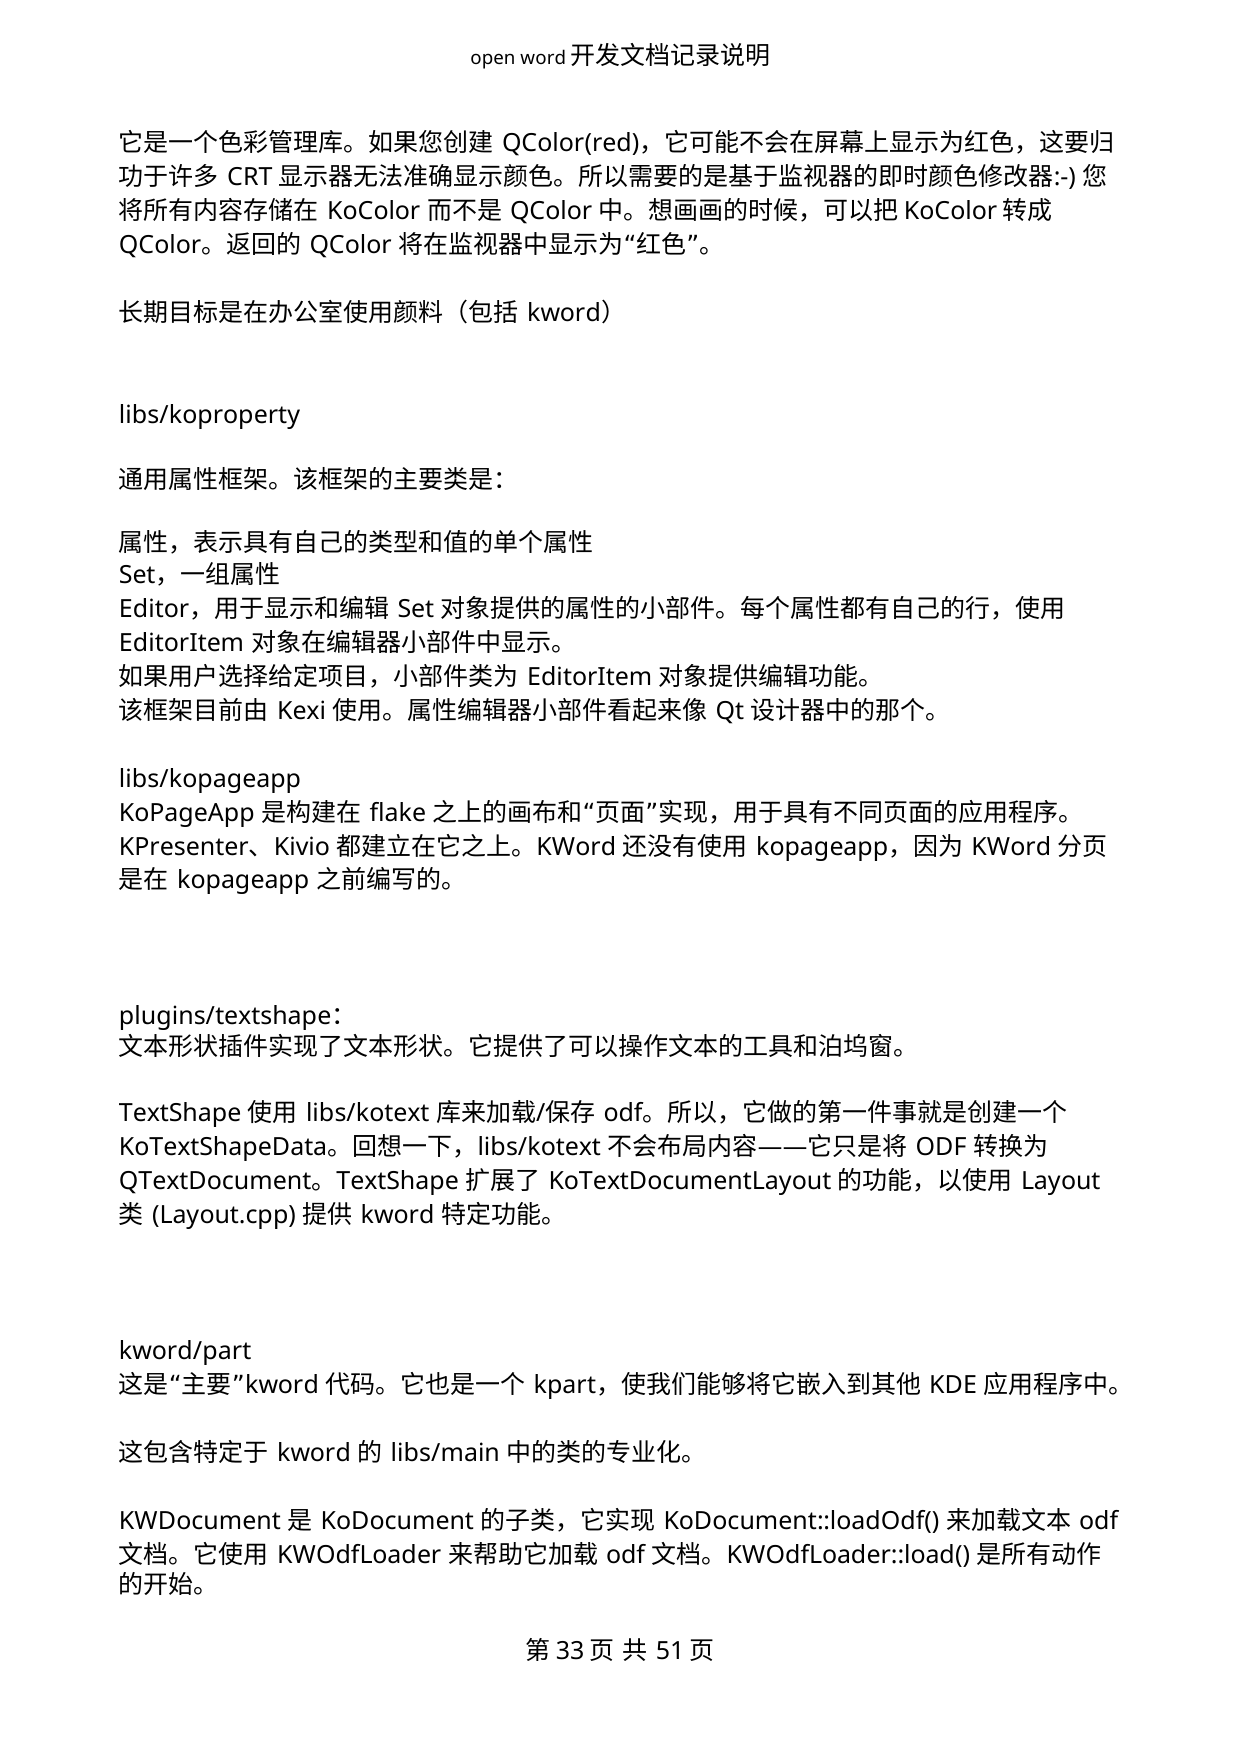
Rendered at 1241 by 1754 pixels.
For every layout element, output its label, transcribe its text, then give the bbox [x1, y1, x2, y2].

text 如果用户选择给定项目，小部件类为 EditorItem 对象提供编辑功能。 [119, 659, 1121, 693]
text 该框架目前由 Kexi 使用。属性编辑器小部件看起来像 Qt 设计器中的那个。 [119, 693, 1121, 727]
text Set，一组属性 [119, 557, 1121, 591]
text 文本形状插件实现了文本形状。它提供了可以操作文本的工具和泊坞窗。 [119, 1032, 1121, 1061]
text libs/koproperty [119, 397, 1121, 431]
text Editor，用于显示和编辑 Set 对象提供的属性的小部件。每个属性都有自己的行，使用 EditorItem 对象在编辑器小部件中显示。 [119, 591, 1121, 659]
text 长期目标是在办公室使用颜料（包括 kword） [119, 295, 1121, 329]
text kword/part [119, 1333, 1121, 1367]
text 通用属性框架。该框架的主要类是： [119, 465, 1121, 494]
text 这是“主要”kword 代码。它也是一个 kpart，使我们能够将它嵌入到其他 KDE 应用程序中。 [119, 1367, 1121, 1401]
text 属性，表示具有自己的类型和值的单个属性 [119, 528, 1121, 557]
text 这包含特定于 kword 的 libs/main 中的类的专业化。 [119, 1435, 1121, 1469]
text plugins/textshape： [119, 998, 1121, 1032]
text TextShape 使用 libs/kotext 库来加载/保存 odf。所以，它做的第一件事就是创建一个 KoTextShapeData。回想一下，libs/kotext 不会布局内容——它只是将 ODF 转换为 QTextDocument。TextShape 扩展了 KoTextDocumentLayout 的功能，以使用 Layout 类 (Layout.cpp) 提供 kword 特定功能。 [119, 1095, 1121, 1231]
text KoPageApp 是构建在 flake 之上的画布和“页面”实现，用于具有不同页面的应用程序。KPresenter、Kivio 都建立在它之上。KWord 还没有使用 kopageapp，因为 KWord 分页是在 kopageapp 之前编写的。 [119, 794, 1121, 896]
text KWDocument 是 KoDocument 的子类，它实现 KoDocument::loadOdf() 来加载文本 odf 文档。它使用 KWOdfLoader 来帮助它加载 odf 文档。KWOdfLoader::load() 是所有动作的开始。 [119, 1503, 1121, 1599]
text libs/kopageapp [119, 761, 1121, 794]
text 它是一个色彩管理库。如果您创建 QColor(red)，它可能不会在屏幕上显示为红色，这要归功于许多 CRT 显示器无法准确显示颜色。所以需要的是基于监视器的即时颜色修改器:-) 您将所有内容存储在 KoColor 而不是 QColor 中。想画画的时候，可以把KoColor转成QColor。返回的 QColor 将在监视器中显示为“红色”。 [119, 125, 1121, 261]
